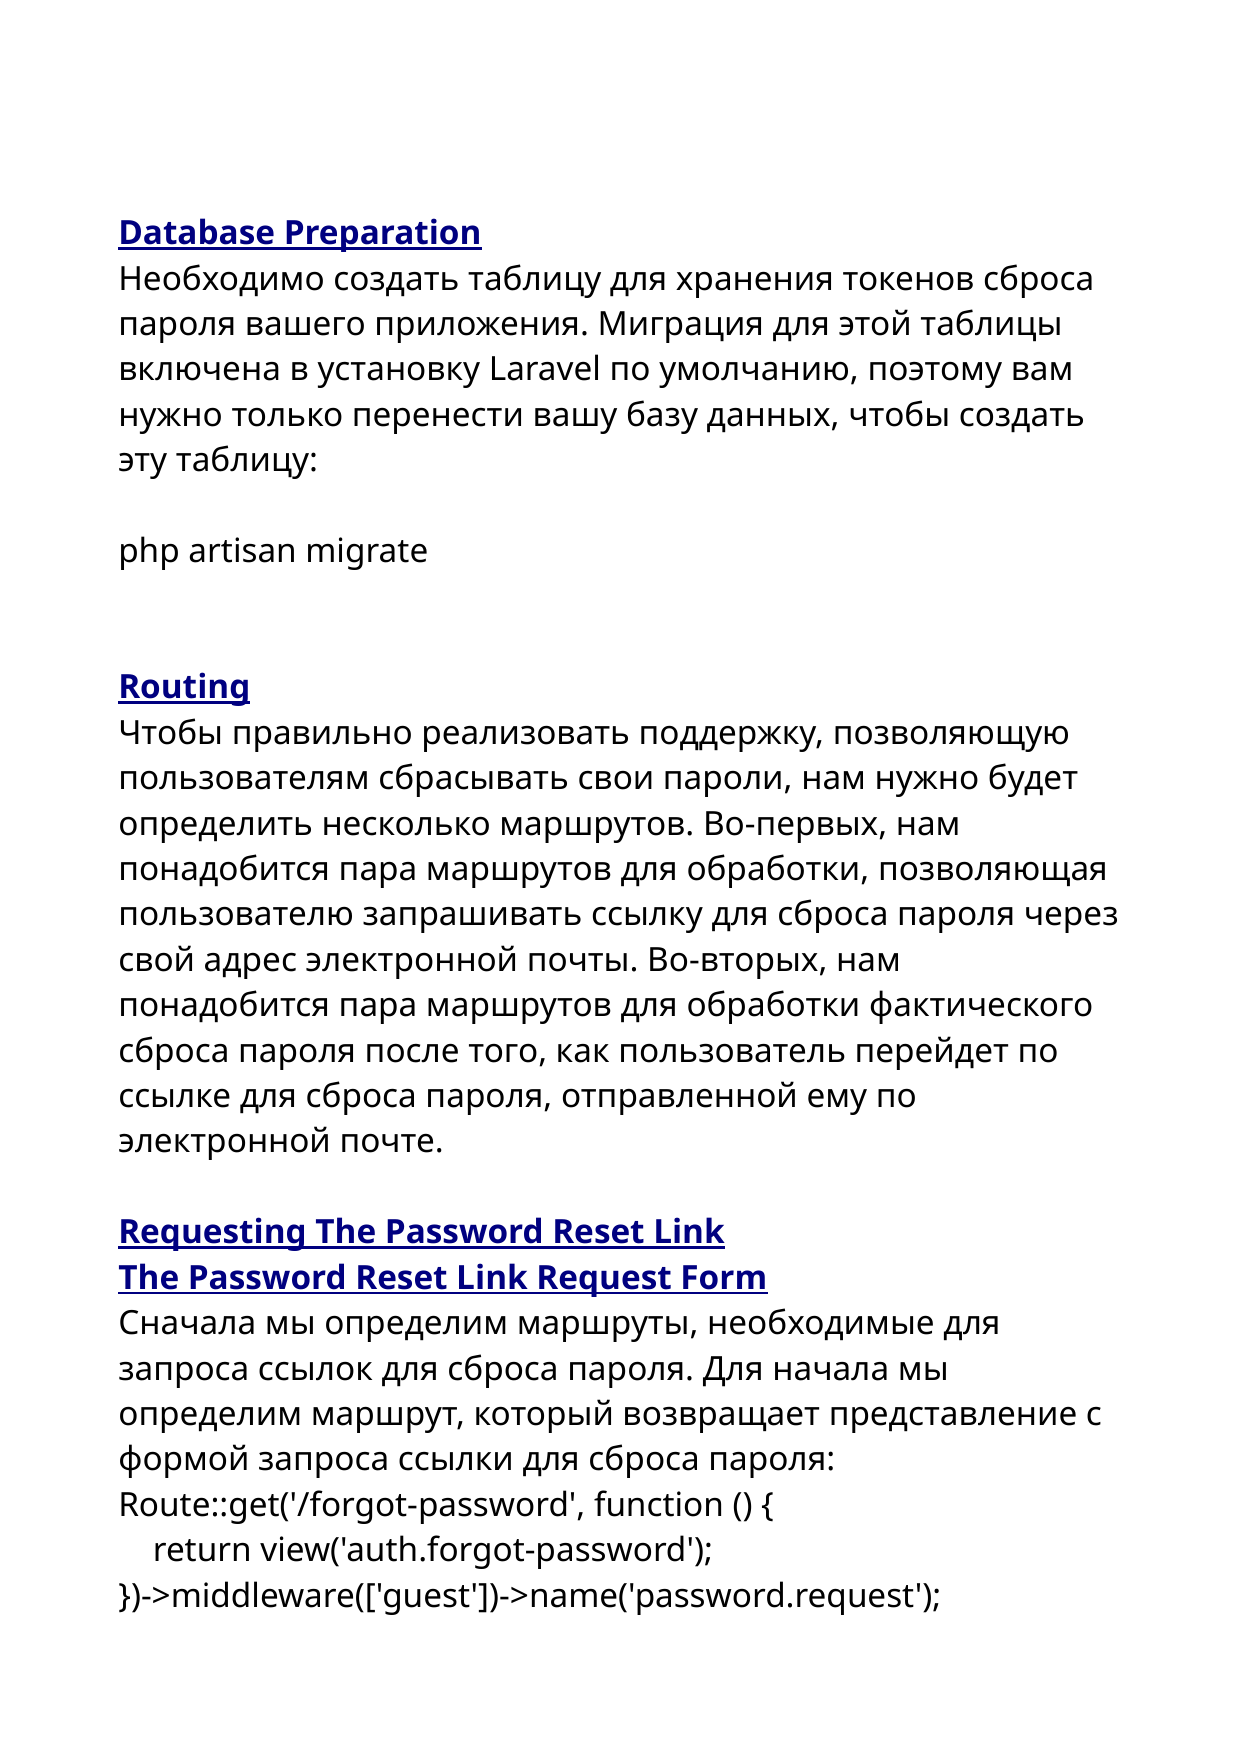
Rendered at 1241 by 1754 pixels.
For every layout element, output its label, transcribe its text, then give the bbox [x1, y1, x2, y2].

subtitle Database Preparation [118, 209, 1122, 254]
subtitle Requesting The Password Reset Link [118, 1208, 1122, 1253]
subtitle The Password Reset Link Request Form [118, 1253, 1122, 1299]
text })->middleware(['guest'])->name('password.request'); [118, 1571, 1122, 1617]
subtitle Routing [118, 663, 1122, 708]
text Сначала мы определим маршруты, необходимые для запроса ссылок для сброса пароля. Для начала мы определим маршрут, который возвращает представление с формой запроса ссылки для сброса пароля: [118, 1299, 1122, 1481]
text return view('auth.forgot-password'); [118, 1526, 1122, 1571]
text Route::get('/forgot-password', function () { [118, 1481, 1122, 1526]
text Необходимо создать таблицу для хранения токенов сброса пароля вашего приложения. Миграция для этой таблицы включена в установку Laravel по умолчанию, поэтому вам нужно только перенести вашу базу данных, чтобы создать эту таблицу: php artisan migrate [118, 254, 1122, 572]
text Чтобы правильно реализовать поддержку, позволяющую пользователям сбрасывать свои пароли, нам нужно будет определить несколько маршрутов. Во-первых, нам понадобится пара маршрутов для обработки, позволяющая пользователю запрашивать ссылку для сброса пароля через свой адрес электронной почты. Во-вторых, нам понадобится пара маршрутов для обработки фактического сброса пароля после того, как пользователь перейдет по ссылке для сброса пароля, отправленной ему по электронной почте. [118, 708, 1122, 1163]
